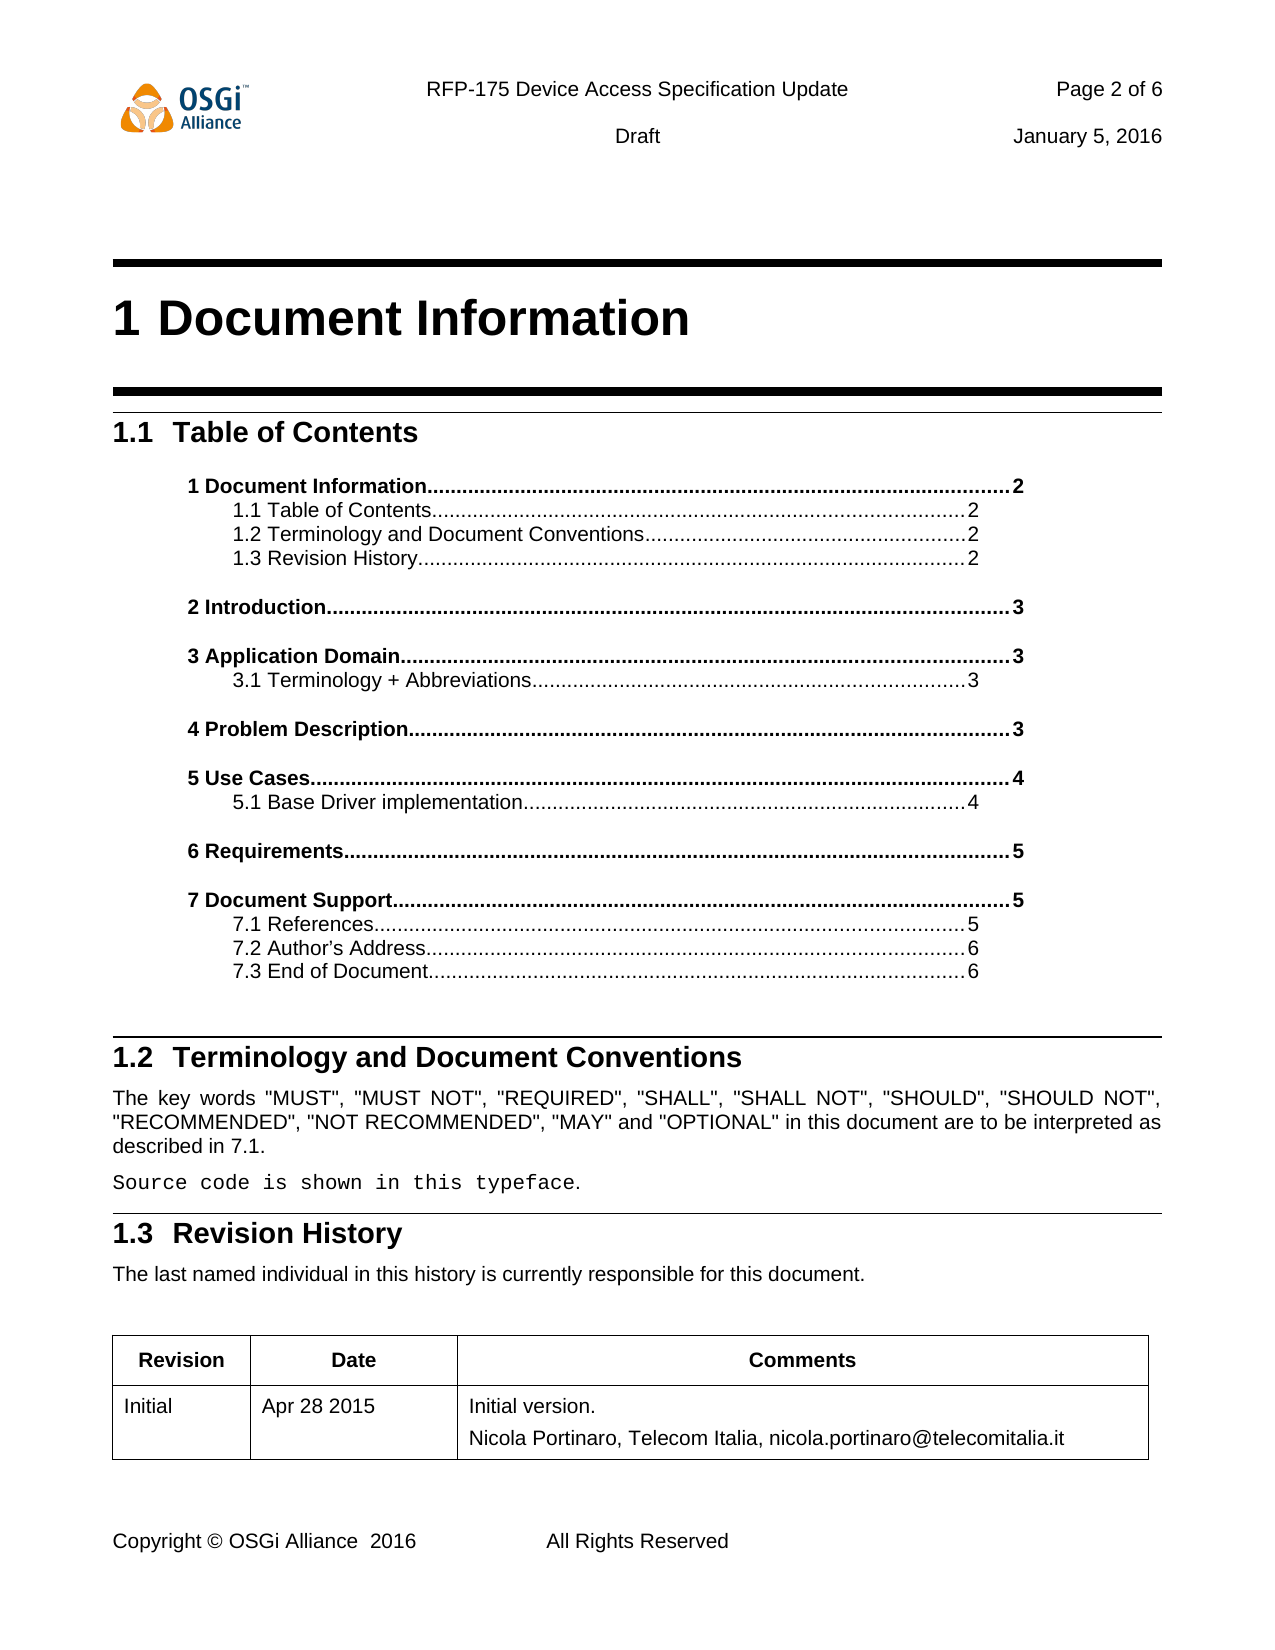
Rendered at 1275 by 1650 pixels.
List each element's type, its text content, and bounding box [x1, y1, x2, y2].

text 7.1 References 5 [232, 911, 1162, 935]
text 5.1 Base Driver implementation 4 [232, 789, 1162, 813]
subtitle Document Information [112, 260, 1162, 396]
text 7 Document Support 5 [187, 887, 1162, 911]
table_cell Apr 28 2015 [251, 1386, 457, 1458]
text 3 Application Domain 3 [187, 644, 1162, 668]
text 3.1 Terminology + Abbreviations 3 [232, 668, 1162, 692]
text 7.3 End of Document 6 [232, 959, 1162, 983]
text 6 Requirements 5 [187, 838, 1162, 862]
subtitle Terminology and Document Conventions [112, 1037, 1162, 1073]
table_header Revision [113, 1336, 250, 1384]
text 1.2 Terminology and Document Conventions 2 [232, 522, 1162, 546]
text 4 Problem Description 3 [187, 717, 1162, 741]
text Source code is shown in this typeface. [112, 1170, 1162, 1196]
text 7.2 Author’s Address 6 [232, 935, 1162, 959]
table_cell Initial version. Nicola Portinaro, Telecom Italia, nicola.portinaro@telecomitalia.it [458, 1386, 1148, 1458]
text 1.1 Table of Contents 2 [232, 498, 1162, 522]
subtitle Table of Contents [112, 413, 1162, 449]
subtitle Revision History [112, 1214, 1162, 1249]
text 5 Use Cases 4 [187, 766, 1162, 789]
text 1.3 Revision History 2 [232, 546, 1162, 570]
picture [113, 76, 257, 140]
text 1 Document Information 2 [187, 474, 1162, 498]
text The key words "MUST", "MUST NOT", "REQUIRED", "SHALL", "SHALL NOT", "SHOULD", "SHOULD NOT", "RECOMMENDED", "NOT RECOMMENDED", "MAY" and "OPTIONAL" in this document are to be interpreted as described in 7.1. [112, 1086, 1162, 1157]
table_cell Initial [113, 1386, 250, 1458]
text 2 Introduction 3 [187, 595, 1162, 619]
table_header Comments [458, 1336, 1148, 1384]
text The last named individual in this history is currently responsible for this document. [112, 1262, 1162, 1286]
table_header Date [251, 1336, 457, 1384]
